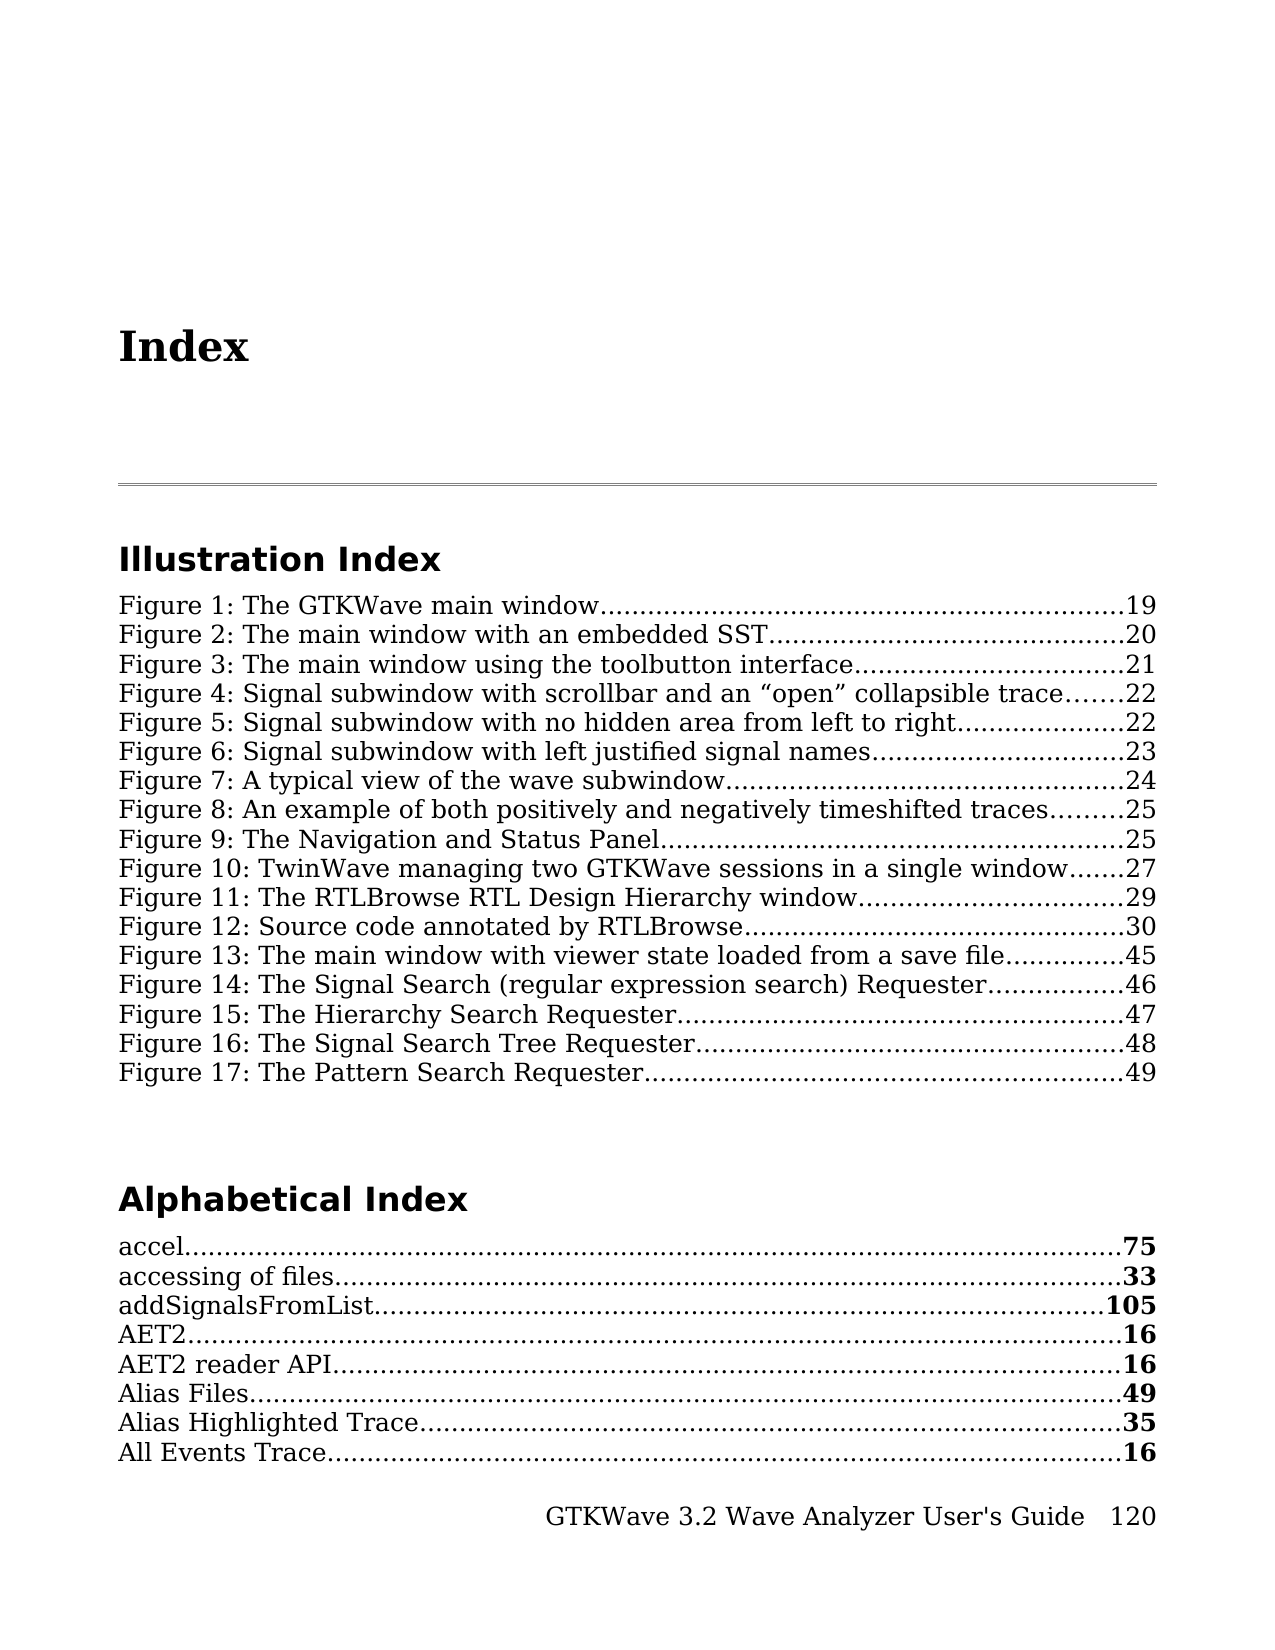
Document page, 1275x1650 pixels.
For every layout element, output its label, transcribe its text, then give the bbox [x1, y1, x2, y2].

text Figure 12: Source code annotated by RTLBrowse 30 [118, 912, 1157, 941]
text Figure 1: The GTKWave main window 19 [118, 591, 1157, 621]
text Figure 4: Signal subwindow with scrollbar and an “open” collapsible trace 22 [118, 679, 1157, 708]
text Figure 13: The main window with viewer state loaded from a save file 45 [118, 941, 1157, 971]
text Figure 15: The Hierarchy Search Requester 47 [118, 1000, 1157, 1029]
text Figure 8: An example of both positively and negatively timeshifted traces 25 [118, 796, 1157, 825]
text Alias Highlighted Trace 35 [118, 1408, 1157, 1438]
text Figure 16: The Signal Search Tree Requester 48 [118, 1029, 1157, 1058]
text Figure 14: The Signal Search (regular expression search) Requester 46 [118, 971, 1157, 1000]
text accessing of files 33 [118, 1262, 1157, 1291]
text All Events Trace 16 [118, 1438, 1157, 1467]
text Alias Files 49 [118, 1379, 1157, 1408]
text accel 75 [118, 1232, 1157, 1262]
text addSignalsFromList 105 [118, 1291, 1157, 1320]
text Figure 9: The Navigation and Status Panel 25 [118, 825, 1157, 854]
text Figure 11: The RTLBrowse RTL Design Hierarchy window 29 [118, 883, 1157, 912]
text Figure 17: The Pattern Search Requester 49 [118, 1058, 1157, 1087]
text Figure 5: Signal subwindow with no hidden area from left to right 22 [118, 708, 1157, 737]
text AET2 16 [118, 1320, 1157, 1350]
text Figure 2: The main window with an embedded SST 20 [118, 621, 1157, 650]
text Figure 7: A typical view of the wave subwindow 24 [118, 766, 1157, 796]
text Figure 10: TwinWave managing two GTKWave sessions in a single window 27 [118, 854, 1157, 883]
subtitle Alphabetical Index [118, 1181, 1157, 1220]
text Figure 6: Signal subwindow with left justified signal names 23 [118, 737, 1157, 766]
text Index [118, 322, 1157, 371]
subtitle Illustration Index [118, 540, 1157, 579]
text AET2 reader API 16 [118, 1350, 1157, 1379]
text Figure 3: The main window using the toolbutton interface 21 [118, 650, 1157, 679]
